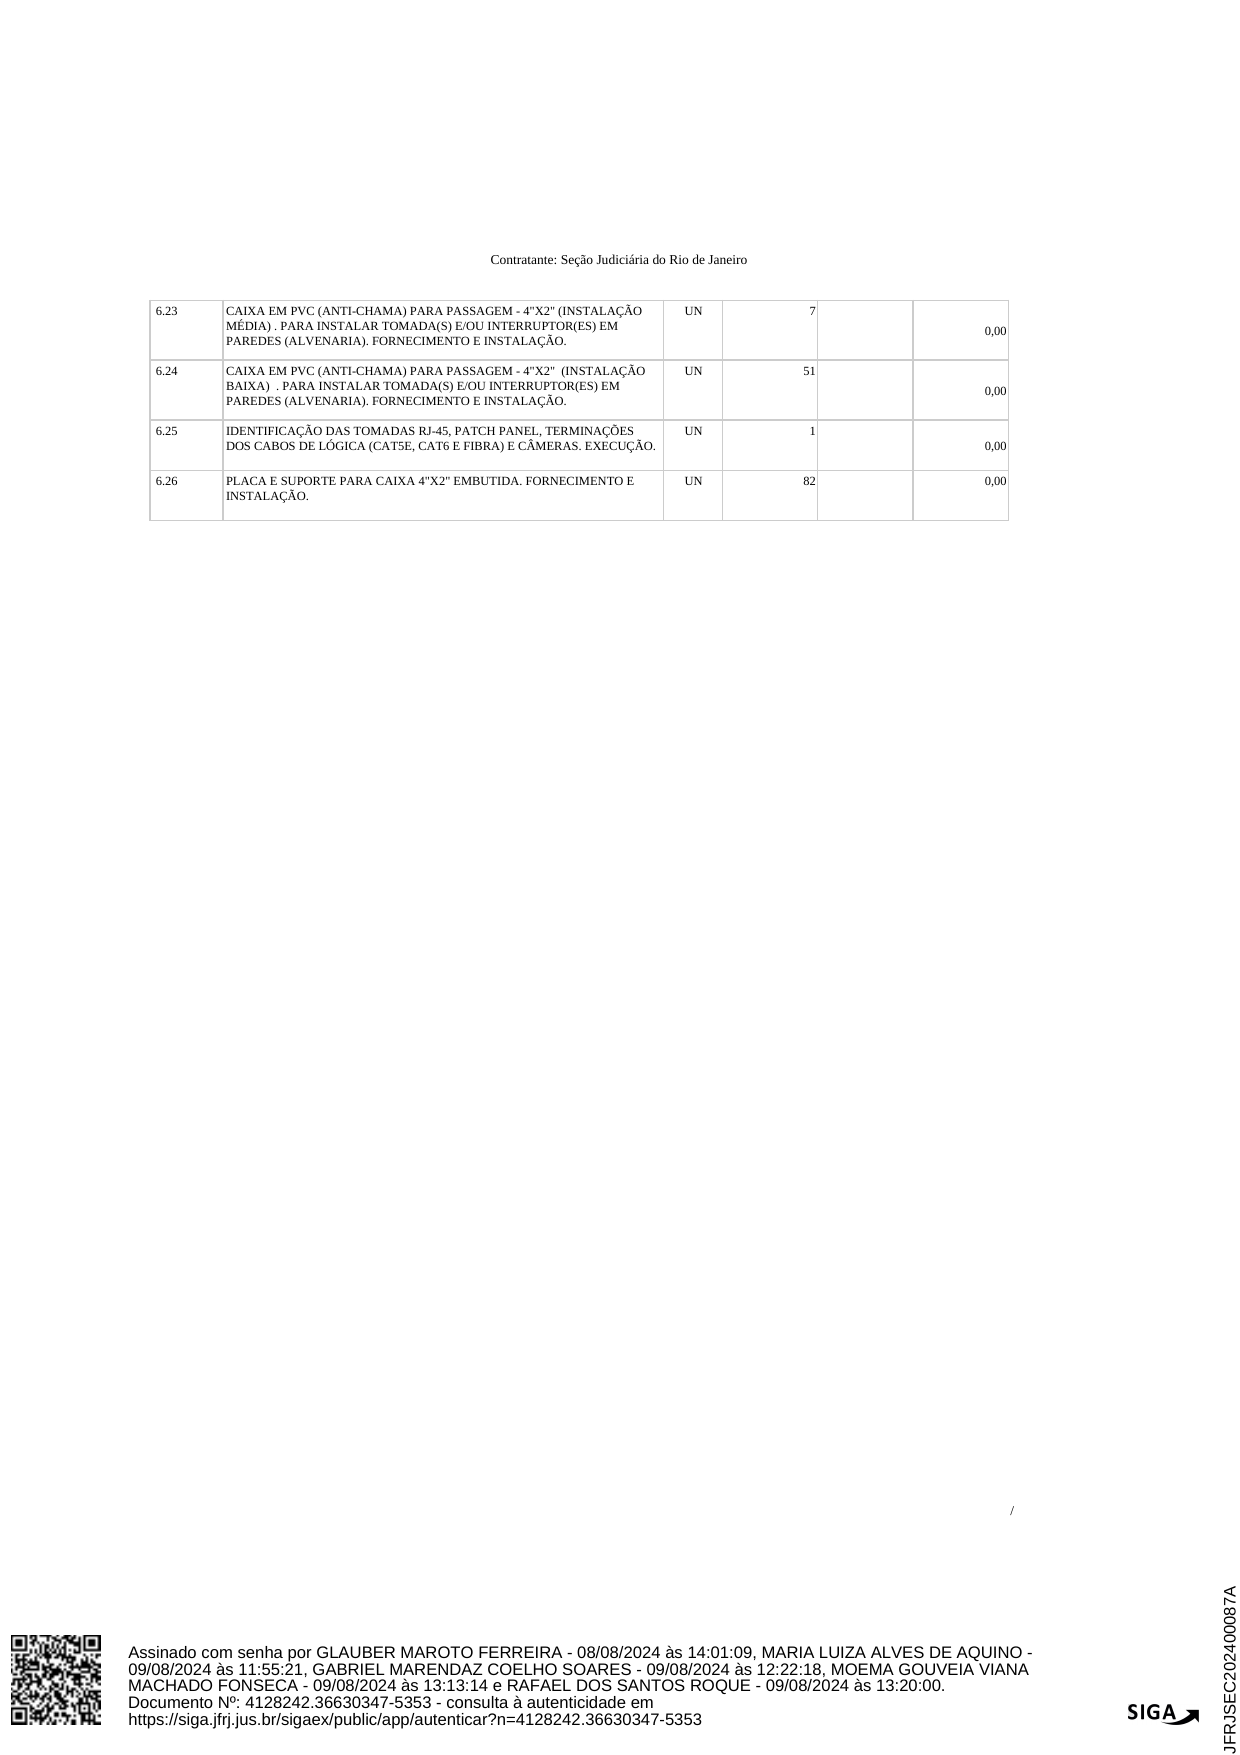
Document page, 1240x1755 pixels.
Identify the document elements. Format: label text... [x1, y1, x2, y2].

table_cell [818, 421, 912, 469]
table_cell CAIXA EM PVC (ANTI-CHAMA) PARA PASSAGEM - 4"X2" (INSTALAÇÃO MÉDIA) . PARA INSTALAR TOMADA(S) E/OU INTERRUPTOR(ES) EM PAREDES (ALVENARIA). FORNECIMENTO E INSTALAÇÃO. [224, 301, 663, 359]
table_cell 82 [723, 471, 817, 520]
table_cell PLACA E SUPORTE PARA CAIXA 4"X2" EMBUTIDA. FORNECIMENTO E INSTALAÇÃO. [224, 471, 663, 520]
table_cell 0,00 [914, 421, 1008, 469]
table_cell UN [664, 361, 722, 419]
table_cell IDENTIFICAÇÃO DAS TOMADAS RJ-45, PATCH PANEL, TERMINAÇÕES DOS CABOS DE LÓGICA (CAT5E, CAT6 E FIBRA) E CÂMERAS. EXECUÇÃO. [224, 421, 663, 469]
table_cell 7 [723, 301, 817, 359]
table_cell UN [664, 471, 722, 520]
table_cell CAIXA EM PVC (ANTI-CHAMA) PARA PASSAGEM - 4"X2" (INSTALAÇÃO BAIXA) . PARA INSTALAR TOMADA(S) E/OU INTERRUPTOR(ES) EM PAREDES (ALVENARIA). FORNECIMENTO E INSTALAÇÃO. [224, 361, 663, 419]
table_cell [818, 361, 912, 419]
table_cell 1 [723, 421, 817, 469]
table_cell 0,00 [914, 471, 1008, 520]
table_cell UN [664, 301, 722, 359]
table_cell [818, 301, 912, 359]
table_cell 6.25 [151, 421, 222, 469]
table_cell 6.23 [151, 301, 222, 359]
table_cell [818, 471, 912, 520]
table_cell 51 [723, 361, 817, 419]
table_cell 0,00 [914, 301, 1008, 359]
table_cell 6.26 [151, 471, 222, 520]
table_cell 0,00 [914, 361, 1008, 419]
table_cell 6.24 [151, 361, 222, 419]
table_cell UN [664, 421, 722, 469]
